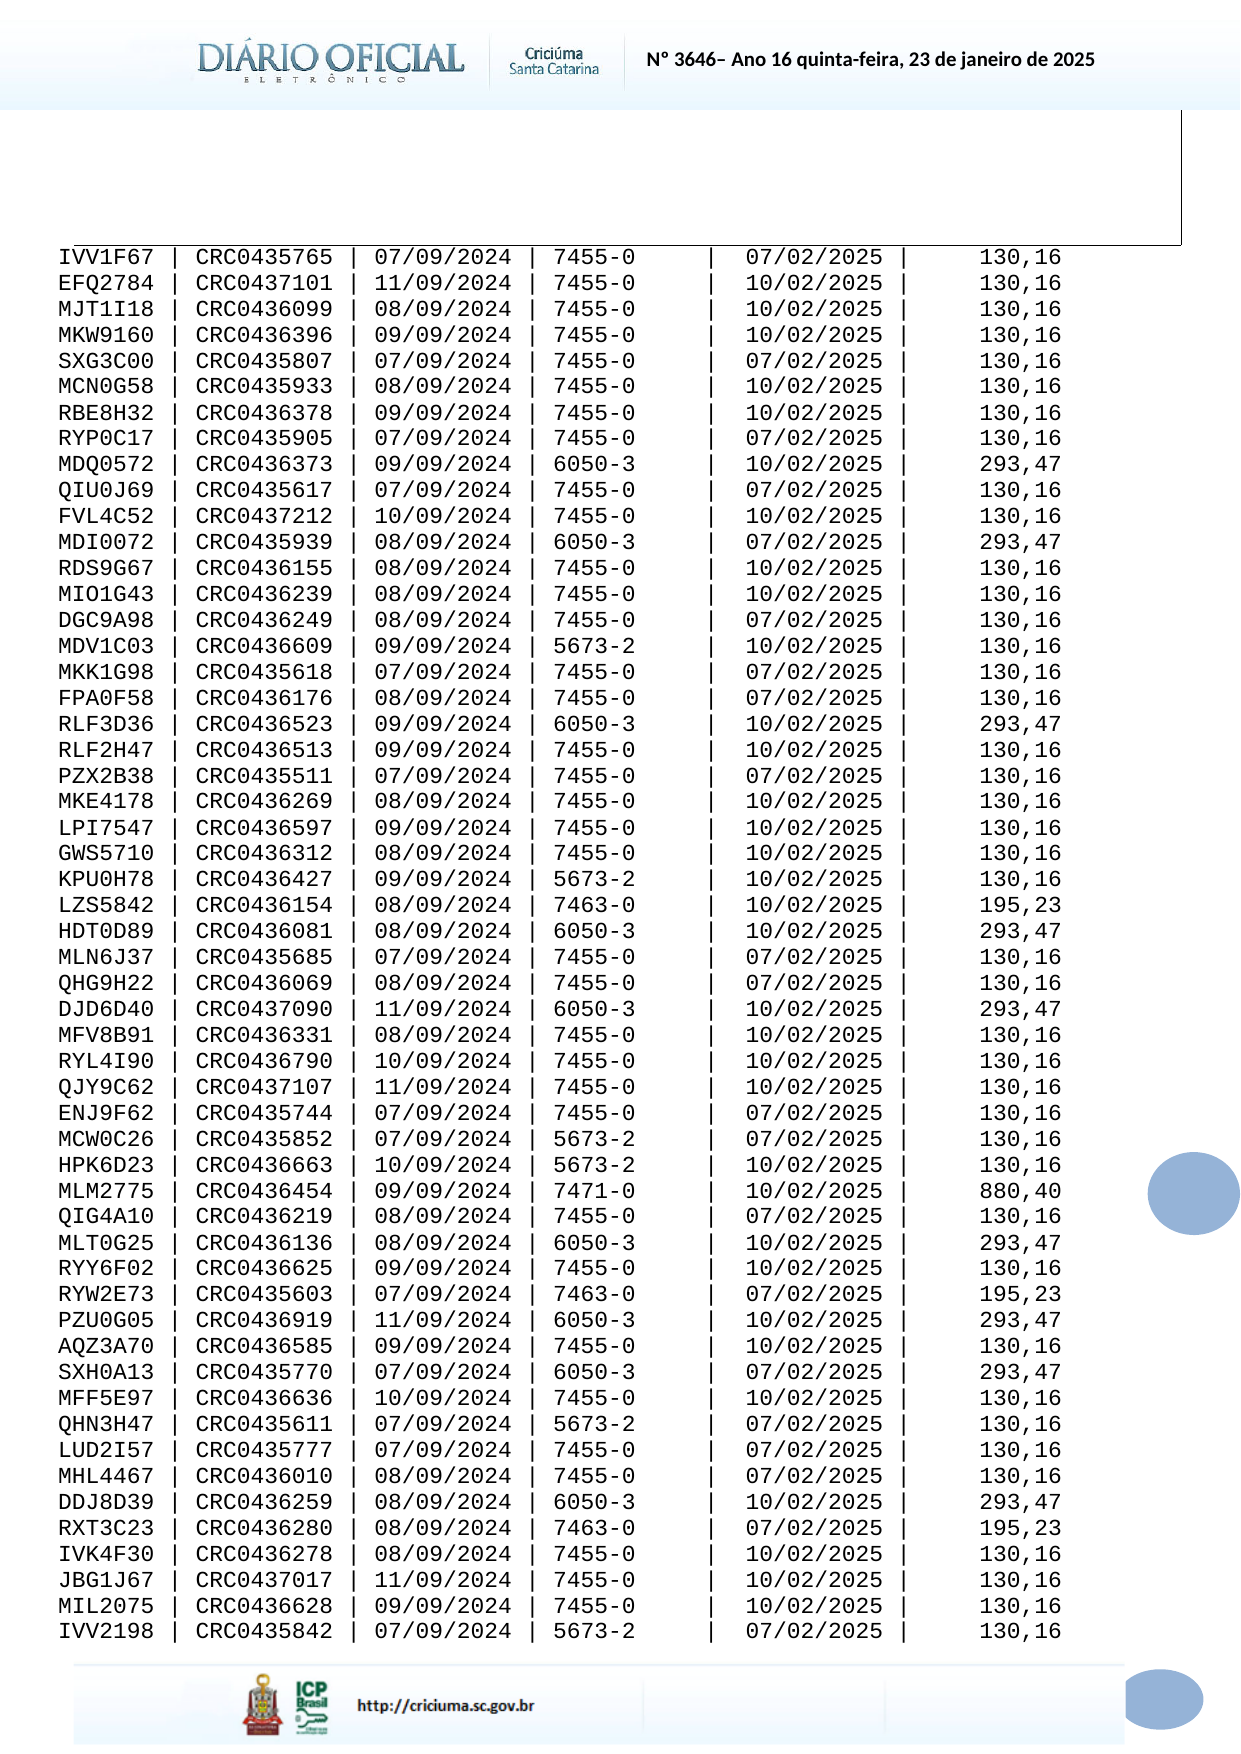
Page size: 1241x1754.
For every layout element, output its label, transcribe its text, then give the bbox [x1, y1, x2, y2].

text DJD6D40 | CRC0437090 | 11/09/2024 | 6050-3 | 10/02/2025 | 293,47 [44, 997, 1181, 1023]
text RYY6F02 | CRC0436625 | 09/09/2024 | 7455-0 | 10/02/2025 | 130,16 [44, 1257, 1181, 1283]
text QJY9C62 | CRC0437107 | 11/09/2024 | 7455-0 | 10/02/2025 | 130,16 [44, 1075, 1181, 1101]
text RYL4I90 | CRC0436790 | 10/09/2024 | 7455-0 | 10/02/2025 | 130,16 [44, 1049, 1181, 1075]
text ENJ9F62 | CRC0435744 | 07/09/2024 | 7455-0 | 07/02/2025 | 130,16 [44, 1101, 1181, 1127]
text HDT0D89 | CRC0436081 | 08/09/2024 | 6050-3 | 10/02/2025 | 293,47 [44, 919, 1181, 946]
text MDQ0572 | CRC0436373 | 09/09/2024 | 6050-3 | 10/02/2025 | 293,47 [44, 453, 1181, 479]
text GWS5710 | CRC0436312 | 08/09/2024 | 7455-0 | 10/02/2025 | 130,16 [44, 842, 1181, 868]
text KPU0H78 | CRC0436427 | 09/09/2024 | 5673-2 | 10/02/2025 | 130,16 [44, 868, 1181, 894]
text IVV2198 | CRC0435842 | 07/09/2024 | 5673-2 | 07/02/2025 | 130,16 [44, 1620, 1181, 1646]
text MLT0G25 | CRC0436136 | 08/09/2024 | 6050-3 | 10/02/2025 | 293,47 [44, 1231, 1181, 1257]
text PZX2B38 | CRC0435511 | 07/09/2024 | 7455-0 | 07/02/2025 | 130,16 [44, 764, 1181, 790]
text MFV8B91 | CRC0436331 | 08/09/2024 | 7455-0 | 10/02/2025 | 130,16 [44, 1023, 1181, 1049]
text FPA0F58 | CRC0436176 | 08/09/2024 | 7455-0 | 07/02/2025 | 130,16 [44, 686, 1181, 712]
text MKK1G98 | CRC0435618 | 07/09/2024 | 7455-0 | 07/02/2025 | 130,16 [44, 660, 1181, 686]
text RYW2E73 | CRC0435603 | 07/09/2024 | 7463-0 | 07/02/2025 | 195,23 [44, 1283, 1181, 1309]
text RXT3C23 | CRC0436280 | 08/09/2024 | 7463-0 | 07/02/2025 | 195,23 [44, 1516, 1181, 1542]
text AQZ3A70 | CRC0436585 | 09/09/2024 | 7455-0 | 10/02/2025 | 130,16 [44, 1334, 1181, 1361]
text QHN3H47 | CRC0435611 | 07/09/2024 | 5673-2 | 07/02/2025 | 130,16 [44, 1412, 1181, 1438]
text RBE8H32 | CRC0436378 | 09/09/2024 | 7455-0 | 10/02/2025 | 130,16 [44, 401, 1181, 427]
text MDI0072 | CRC0435939 | 08/09/2024 | 6050-3 | 07/02/2025 | 293,47 [44, 531, 1181, 556]
text MCN0G58 | CRC0435933 | 08/09/2024 | 7455-0 | 10/02/2025 | 130,16 [44, 375, 1181, 401]
text QHG9H22 | CRC0436069 | 08/09/2024 | 7455-0 | 07/02/2025 | 130,16 [44, 971, 1181, 997]
text QIG4A10 | CRC0436219 | 08/09/2024 | 7455-0 | 07/02/2025 | 130,16 [44, 1205, 1171, 1231]
text EFQ2784 | CRC0437101 | 11/09/2024 | 7455-0 | 10/02/2025 | 130,16 [44, 271, 1181, 297]
text MDV1C03 | CRC0436609 | 09/09/2024 | 5673-2 | 10/02/2025 | 130,16 [44, 634, 1181, 660]
text MHL4467 | CRC0436010 | 08/09/2024 | 7455-0 | 07/02/2025 | 130,16 [44, 1464, 1181, 1490]
text HPK6D23 | CRC0436663 | 10/09/2024 | 5673-2 | 10/02/2025 | 130,16 [44, 1153, 1180, 1179]
text RDS9G67 | CRC0436155 | 08/09/2024 | 7455-0 | 10/02/2025 | 130,16 [44, 556, 1181, 582]
text JBG1J67 | CRC0437017 | 11/09/2024 | 7455-0 | 10/02/2025 | 130,16 [44, 1568, 1181, 1594]
text DDJ8D39 | CRC0436259 | 08/09/2024 | 6050-3 | 10/02/2025 | 293,47 [44, 1490, 1181, 1516]
text MFF5E97 | CRC0436636 | 10/09/2024 | 7455-0 | 10/02/2025 | 130,16 [44, 1386, 1181, 1412]
text RYP0C17 | CRC0435905 | 07/09/2024 | 7455-0 | 07/02/2025 | 130,16 [44, 427, 1181, 453]
text MLM2775 | CRC0436454 | 09/09/2024 | 7471-0 | 10/02/2025 | 880,40 [44, 1179, 1150, 1205]
text MJT1I18 | CRC0436099 | 08/09/2024 | 7455-0 | 10/02/2025 | 130,16 [44, 297, 1181, 323]
text IVV1F67 | CRC0435765 | 07/09/2024 | 7455-0 | 07/02/2025 | 130,16 [44, 245, 1181, 271]
text IVK4F30 | CRC0436278 | 08/09/2024 | 7455-0 | 10/02/2025 | 130,16 [44, 1542, 1181, 1568]
text MIO1G43 | CRC0436239 | 08/09/2024 | 7455-0 | 10/02/2025 | 130,16 [44, 582, 1181, 608]
text MKW9160 | CRC0436396 | 09/09/2024 | 7455-0 | 10/02/2025 | 130,16 [44, 323, 1181, 349]
text MCW0C26 | CRC0435852 | 07/09/2024 | 5673-2 | 07/02/2025 | 130,16 [44, 1127, 1181, 1153]
text QIU0J69 | CRC0435617 | 07/09/2024 | 7455-0 | 07/02/2025 | 130,16 [44, 479, 1181, 504]
text SXG3C00 | CRC0435807 | 07/09/2024 | 7455-0 | 07/02/2025 | 130,16 [44, 349, 1181, 375]
text MIL2075 | CRC0436628 | 09/09/2024 | 7455-0 | 10/02/2025 | 130,16 [44, 1594, 1181, 1620]
text LPI7547 | CRC0436597 | 09/09/2024 | 7455-0 | 10/02/2025 | 130,16 [44, 816, 1181, 842]
text RLF3D36 | CRC0436523 | 09/09/2024 | 6050-3 | 10/02/2025 | 293,47 [44, 712, 1181, 738]
text MKE4178 | CRC0436269 | 08/09/2024 | 7455-0 | 10/02/2025 | 130,16 [44, 790, 1181, 816]
text LZS5842 | CRC0436154 | 08/09/2024 | 7463-0 | 10/02/2025 | 195,23 [44, 894, 1181, 919]
text SXH0A13 | CRC0435770 | 07/09/2024 | 6050-3 | 07/02/2025 | 293,47 [44, 1361, 1181, 1386]
text DGC9A98 | CRC0436249 | 08/09/2024 | 7455-0 | 07/02/2025 | 130,16 [44, 608, 1181, 634]
text PZU0G05 | CRC0436919 | 11/09/2024 | 6050-3 | 10/02/2025 | 293,47 [44, 1309, 1181, 1334]
text FVL4C52 | CRC0437212 | 10/09/2024 | 7455-0 | 10/02/2025 | 130,16 [44, 504, 1181, 531]
text RLF2H47 | CRC0436513 | 09/09/2024 | 7455-0 | 10/02/2025 | 130,16 [44, 738, 1181, 764]
text MLN6J37 | CRC0435685 | 07/09/2024 | 7455-0 | 07/02/2025 | 130,16 [44, 946, 1181, 971]
text LUD2I57 | CRC0435777 | 07/09/2024 | 7455-0 | 07/02/2025 | 130,16 [44, 1438, 1181, 1464]
